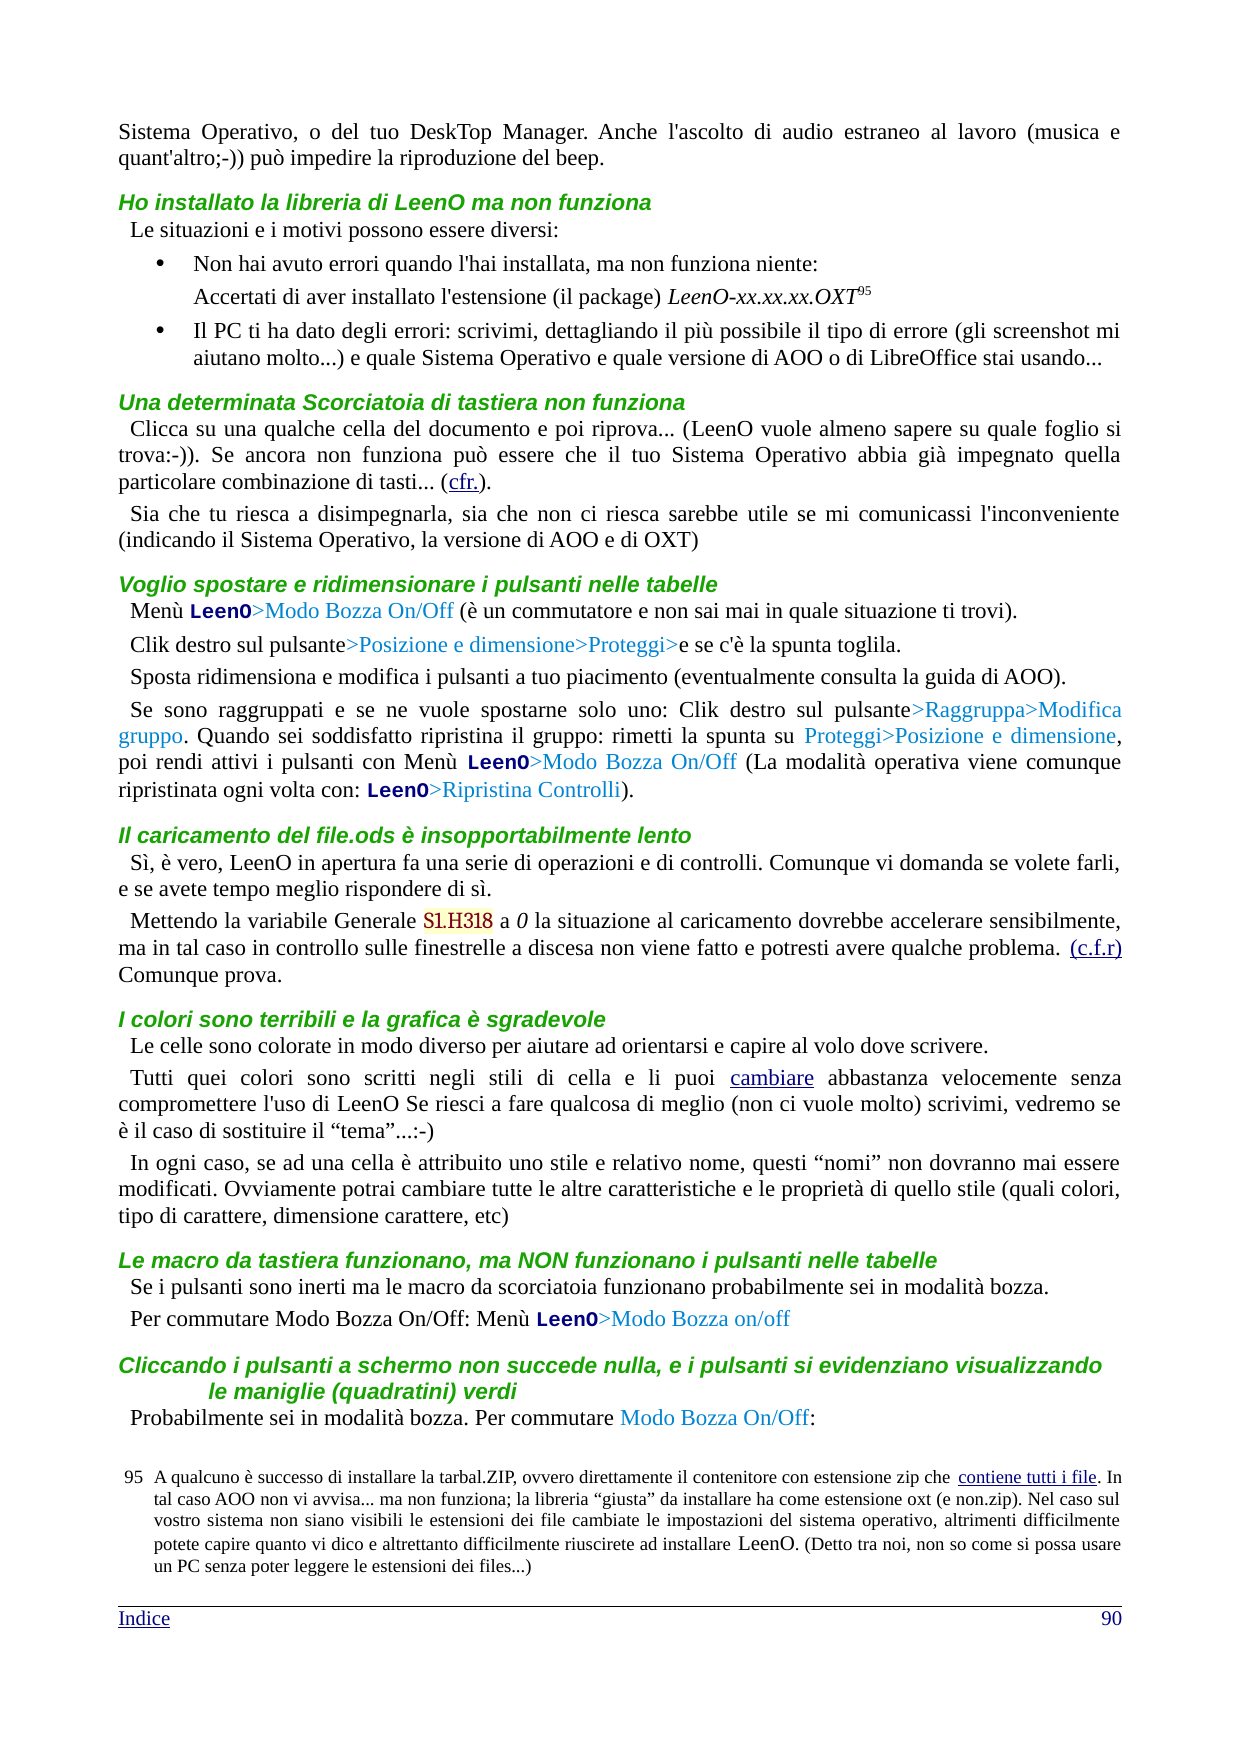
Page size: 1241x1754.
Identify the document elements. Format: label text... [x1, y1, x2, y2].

subtitle I colori sono terribili e la grafica è sgradevole [118, 1006, 1122, 1032]
list Accertati di aver installato l'estensione (il package) LeenO-xx.xx.xx.OXT [156, 283, 1122, 309]
text Sistema Operativo, o del tuo DeskTop Manager. Anche l'ascolto di audio estraneo al lavoro (musica e quant'altro;-)) può impedire la riproduzione del beep. [118, 118, 1122, 171]
text Sia che tu riesca a disimpegnarla, sia che non ci riesca sarebbe utile se mi comunicassi l'inconveniente (indicando il Sistema Operativo, la versione di AOO e di OXT) [118, 500, 1122, 553]
text Clicca su una qualche cella del documento e poi riprova... (LeenO vuole almeno sapere su quale foglio si trova:-)). Se ancora non funziona può essere che il tuo Sistema Operativo abbia già impegnato quella particolare combinazione di tasti... (cfr.). [118, 415, 1122, 494]
subtitle Una determinata Scorciatoia di tastiera non funziona [118, 389, 1122, 415]
list Non hai avuto errori quando l'hai installata, ma non funziona niente: [156, 248, 1122, 277]
text Mettendo la variabile Generale S1.H318 a 0 la situazione al caricamento dovrebbe accelerare sensibilmente, ma in tal caso in controllo sulle finestrelle a discesa non viene fatto e potresti avere qualche problema. (c.f.r) Comunque prova. [118, 907, 1122, 987]
text Per commutare Modo Bozza On/Off: Menù LeenO>Modo Bozza on/off [118, 1305, 1122, 1333]
list A qualcuno è successo di installare la tarbal.ZIP, ovvero direttamente il contenitore con estensione zip che contiene tutti i file. In tal caso AOO non vi avvisa... ma non funziona; la libreria “giusta” da installare ha come estensione oxt (e non.zip). Nel caso sul vostro sistema non siano visibili le estensioni dei file cambiate le impostazioni del sistema operativo, altrimenti difficilmente potete capire quanto vi dico e altrettanto difficilmente riuscirete ad installare LeenO. (Detto tra noi, non so come si possa usare un PC senza poter leggere le estensioni dei files...) [124, 1466, 1122, 1576]
text In ogni caso, se ad una cella è attribuito uno stile e relativo nome, questi “nomi” non dovranno mai essere modificati. Ovviamente potrai cambiare tutte le altre caratteristiche e le proprietà di quello stile (quali colori, tipo di carattere, dimensione carattere, etc) [118, 1149, 1122, 1228]
text Le situazioni e i motivi possono essere diversi: [118, 216, 1122, 242]
subtitle Ho installato la libreria di LeenO ma non funziona [118, 189, 1122, 216]
subtitle Le macro da tastiera funzionano, ma NON funzionano i pulsanti nelle tabelle [118, 1247, 1122, 1273]
text Sì, è vero, LeenO in apertura fa una serie di operazioni e di controlli. Comunque vi domanda se volete farli, e se avete tempo meglio rispondere di sì. [118, 848, 1122, 901]
text Sposta ridimensiona e modifica i pulsanti a tuo piacimento (eventualmente consulta la guida di AOO). [118, 663, 1122, 690]
list Il PC ti ha dato degli errori: scrivimi, dettagliando il più possibile il tipo di errore (gli screenshot mi aiutano molto...) e quale Sistema Operativo e quale versione di AOO o di LibreOffice stai usando... [156, 315, 1122, 370]
text Probabilmente sei in modalità bozza. Per commutare Modo Bozza On/Off: [118, 1404, 1122, 1430]
subtitle Voglio spostare e ridimensionare i pulsanti nelle tabelle [118, 571, 1122, 598]
subtitle Cliccando i pulsanti a schermo non succede nulla, e i pulsanti si evidenziano visualizzando le maniglie (quadratini) verdi [118, 1352, 1122, 1404]
text Menù LeenO>Modo Bozza On/Off (è un commutatore e non sai mai in quale situazione ti trovi). [118, 598, 1122, 625]
text Tutti quei colori sono scritti negli stili di cella e li puoi cambiare abbastanza velocemente senza compromettere l'uso di LeenO Se riesci a fare qualcosa di meglio (non ci vuole molto) scrivimi, vedremo se è il caso di sostituire il “tema”...:-) [118, 1064, 1122, 1143]
subtitle Il caricamento del file.ods è insopportabilmente lento [118, 822, 1122, 848]
text Se sono raggruppati e se ne vuole spostarne solo uno: Clik destro sul pulsante>Raggruppa>Modifica gruppo. Quando sei soddisfatto ripristina il gruppo: rimetti la spunta su Proteggi>Posizione e dimensione, poi rendi attivi i pulsanti con Menù LeenO>Modo Bozza On/Off (La modalità operativa viene comunque ripristinata ogni volta con: LeenO>Ripristina Controlli). [118, 696, 1122, 804]
text Le celle sono colorate in modo diverso per aiutare ad orientarsi e capire al volo dove scrivere. [118, 1032, 1122, 1058]
text Se i pulsanti sono inerti ma le macro da scorciatoia funzionano probabilmente sei in modalità bozza. [118, 1273, 1122, 1299]
text Clik destro sul pulsante>Posizione e dimensione>Proteggi>e se c'è la spunta toglila. [118, 631, 1122, 657]
